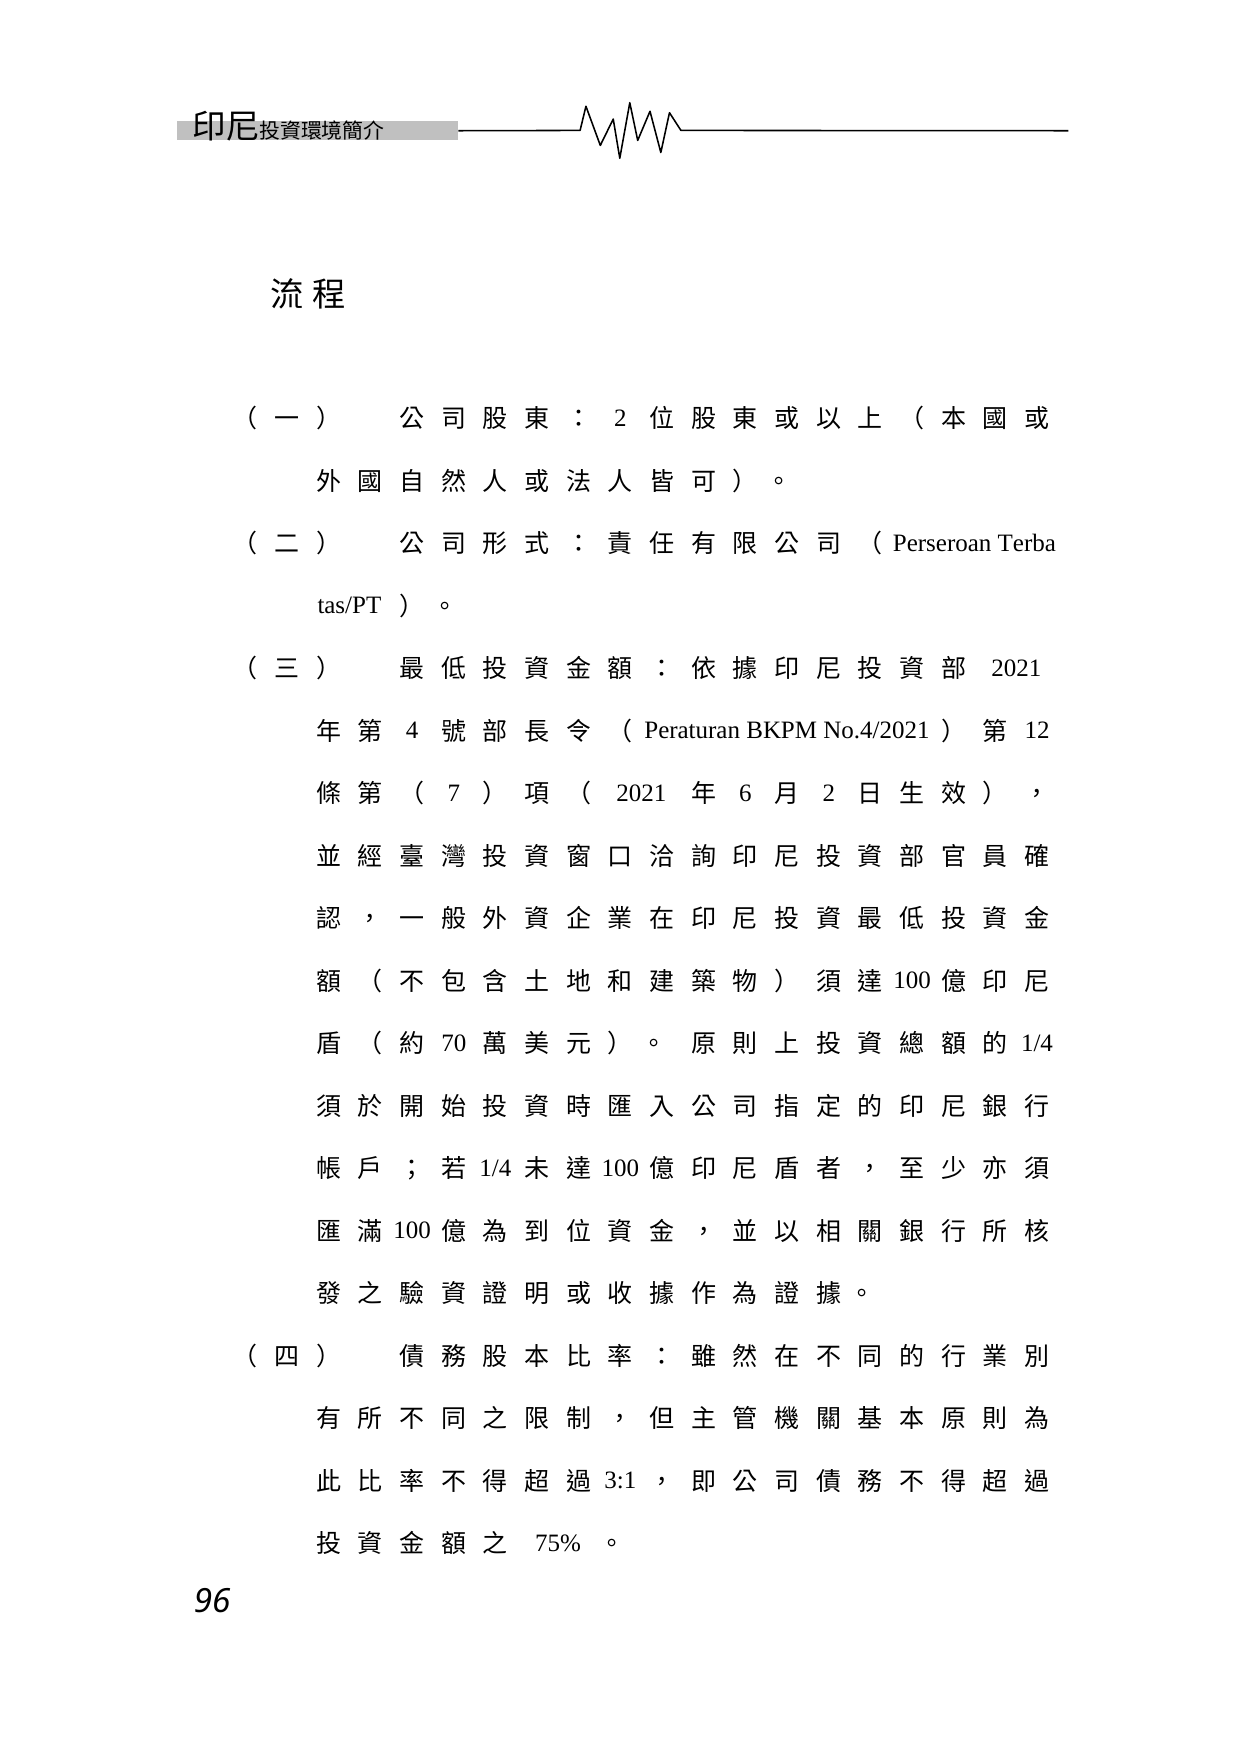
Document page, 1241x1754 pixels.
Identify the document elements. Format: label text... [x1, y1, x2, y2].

text 流程 [183, 250, 1058, 313]
text （一） 公司股東：2位股東或以上（本國或外國自然人或法人皆可）。 [207, 375, 1058, 500]
text （三） 最低投資金額：依據印尼投資部2021年第4號部長令（Peraturan BKPM No.4/2021）第12條第（7）項（2021年6月2日生效），並經臺灣投資窗口洽詢印尼投資部官員確認，一般外資企業在印尼投資最低投資金額（不包含土地和建築物）須達100億印尼盾（約70萬美元）。原則上投資總額的1/4須於開始投資時匯入公司指定的印尼銀行帳戶；若1/4未達100億印尼盾者，至少亦須匯滿100億為到位資金，並以相關銀行所核發之驗資證明或收據作為證據。 [207, 625, 1058, 1313]
text （四） 債務股本比率：雖然在不同的行業別有所不同之限制，但主管機關基本原則為此比率不得超過3:1，即公司債務不得超過投資金額之75%。 [207, 1313, 1058, 1563]
text （二） 公司形式：責任有限公司（Perseroan Terbatas/PT）。 [207, 500, 1058, 625]
